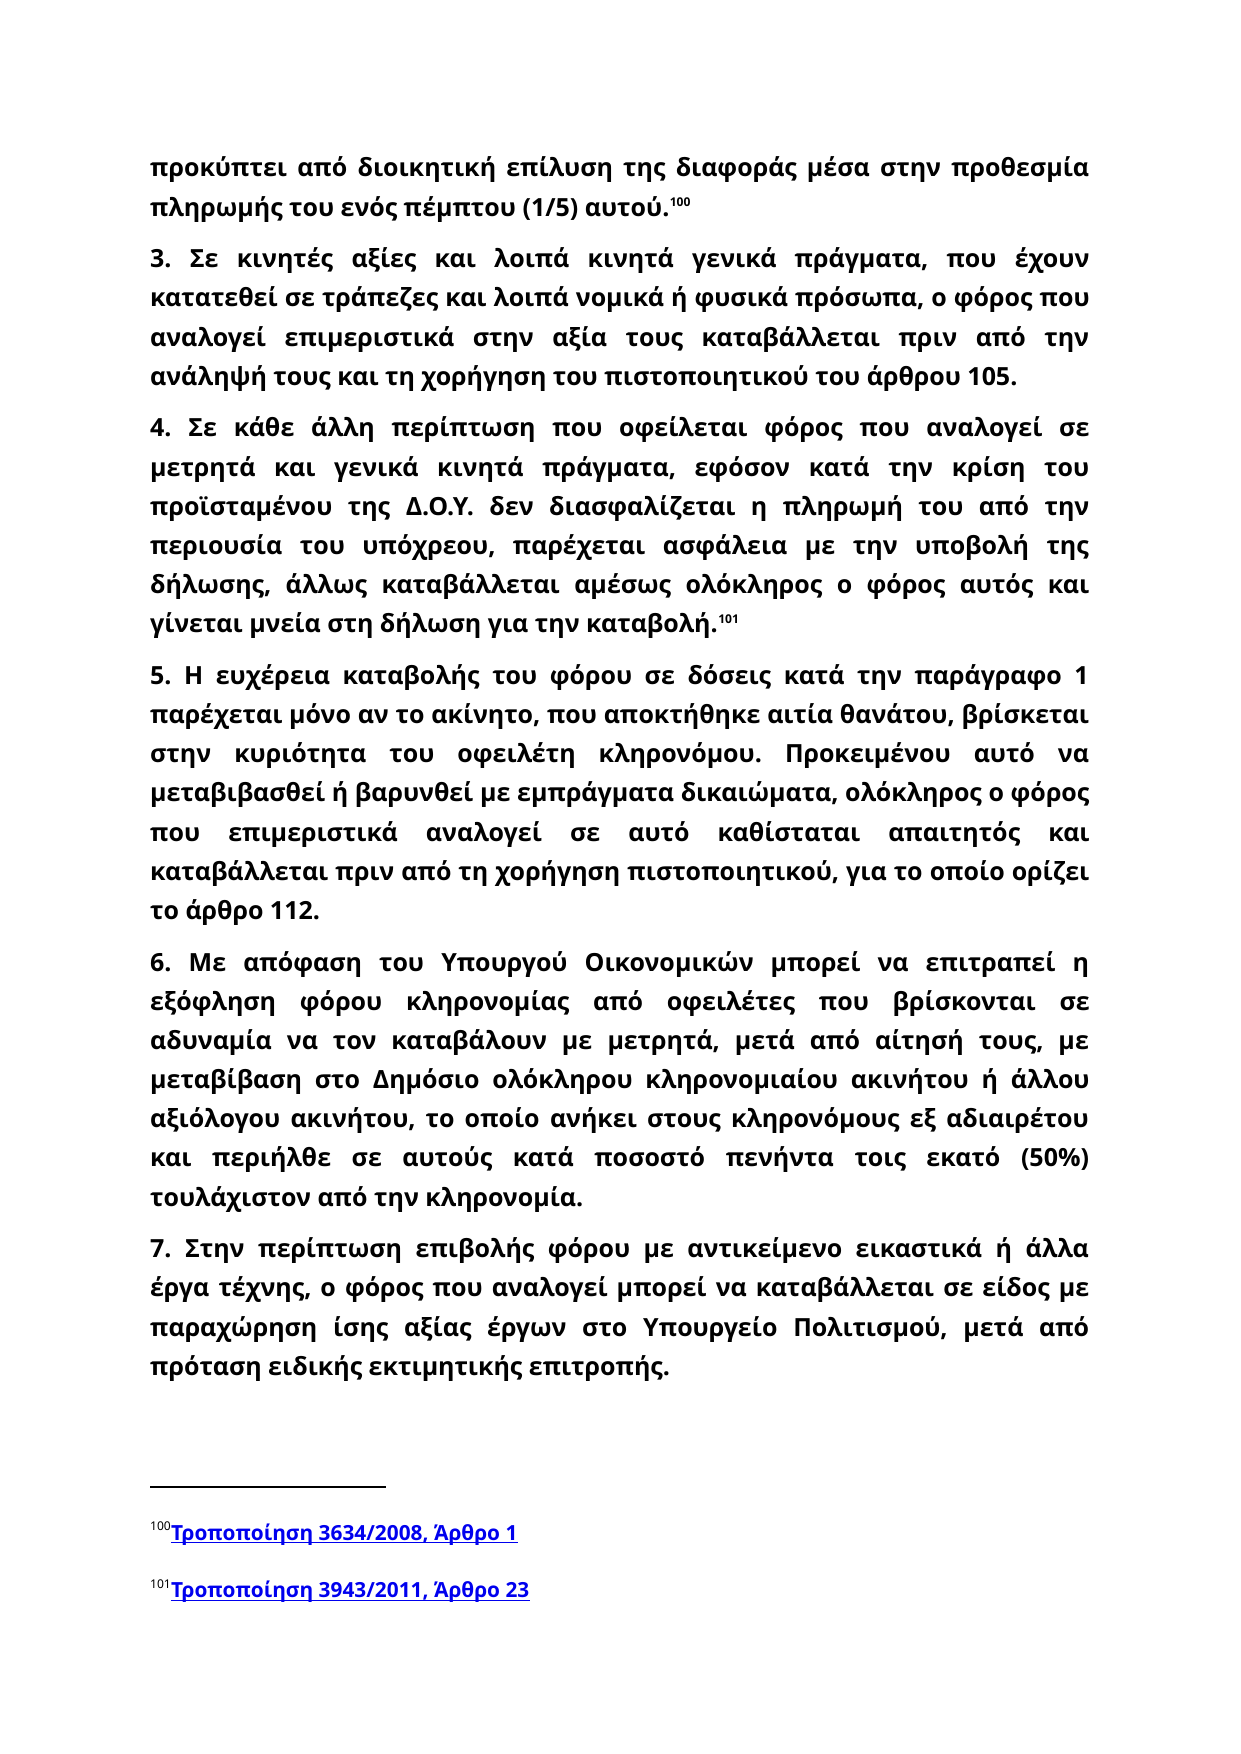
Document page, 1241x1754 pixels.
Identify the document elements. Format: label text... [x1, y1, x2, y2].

text προκύπτει από διοικητική επίλυση της διαφοράς μέσα στην προθεσμία πληρωμής του ενός πέμπτου (1/5) αυτού. [150, 150, 1090, 223]
text 6. Με απόφαση του Υπουργού Οικονομικών μπορεί να επιτραπεί η εξόφληση φόρου κληρονομίας από οφειλέτες που βρίσκονται σε αδυναμία να τον καταβάλουν με μετρητά, μετά από αίτησή τους, με μεταβίβαση στο Δημόσιο ολόκληρου κληρονομιαίου ακινήτου ή άλλου αξιόλογου ακινήτου, το οποίο ανήκει στους κληρονόμους εξ αδιαιρέτου και περιήλθε σε αυτούς κατά ποσοστό πενήντα τοις εκατό (50%) τουλάχιστον από την κληρονομία. [150, 944, 1090, 1213]
text 7. Στην περίπτωση επιβολής φόρου με αντικείμενο εικαστικά ή άλλα έργα τέχνης, ο φόρος που αναλογεί μπορεί να καταβάλλεται σε είδος με παραχώρηση ίσης αξίας έργων στο Υπουργείο Πολιτισμού, μετά από πρόταση ειδικής εκτιμητικής επιτροπής. [150, 1231, 1090, 1382]
text 5. Η ευχέρεια καταβολής του φόρου σε δόσεις κατά την παράγραφο 1 παρέχεται μόνο αν το ακίνητο, που αποκτήθηκε αιτία θανάτου, βρίσκεται στην κυριότητα του οφειλέτη κληρονόμου. Προκειμένου αυτό να μεταβιβασθεί ή βαρυνθεί με εμπράγματα δικαιώματα, ολόκληρος ο φόρος που επιμεριστικά αναλογεί σε αυτό καθίσταται απαιτητός και καταβάλλεται πριν από τη χορήγηση πιστοποιητικού, για το οποίο ορίζει το άρθρο 112. [150, 657, 1090, 927]
text Τροποποίηση 3634/2008, Άρθρο 1 [150, 1518, 1090, 1546]
text Τροποποίηση 3943/2011, Άρθρο 23 [150, 1576, 1090, 1604]
text 4. Σε κάθε άλλη περίπτωση που οφείλεται φόρος που αναλογεί σε μετρητά και γενικά κινητά πράγματα, εφόσον κατά την κρίση του προϊσταμένου της Δ.Ο.Υ. δεν διασφαλίζεται η πληρωμή του από την περιουσία του υπόχρεου, παρέχεται ασφάλεια με την υποβολή της δήλωσης, άλλως καταβάλλεται αμέσως ολόκληρος ο φόρος αυτός και γίνεται μνεία στη δήλωση για την καταβολή. [150, 410, 1090, 640]
text 3. Σε κινητές αξίες και λοιπά κινητά γενικά πράγματα, που έχουν κατατεθεί σε τράπεζες και λοιπά νομικά ή φυσικά πρόσωπα, ο φόρος που αναλογεί επιμεριστικά στην αξία τους καταβάλλεται πριν από την ανάληψή τους και τη χορήγηση του πιστοποιητικού του άρθρου 105. [150, 241, 1090, 392]
